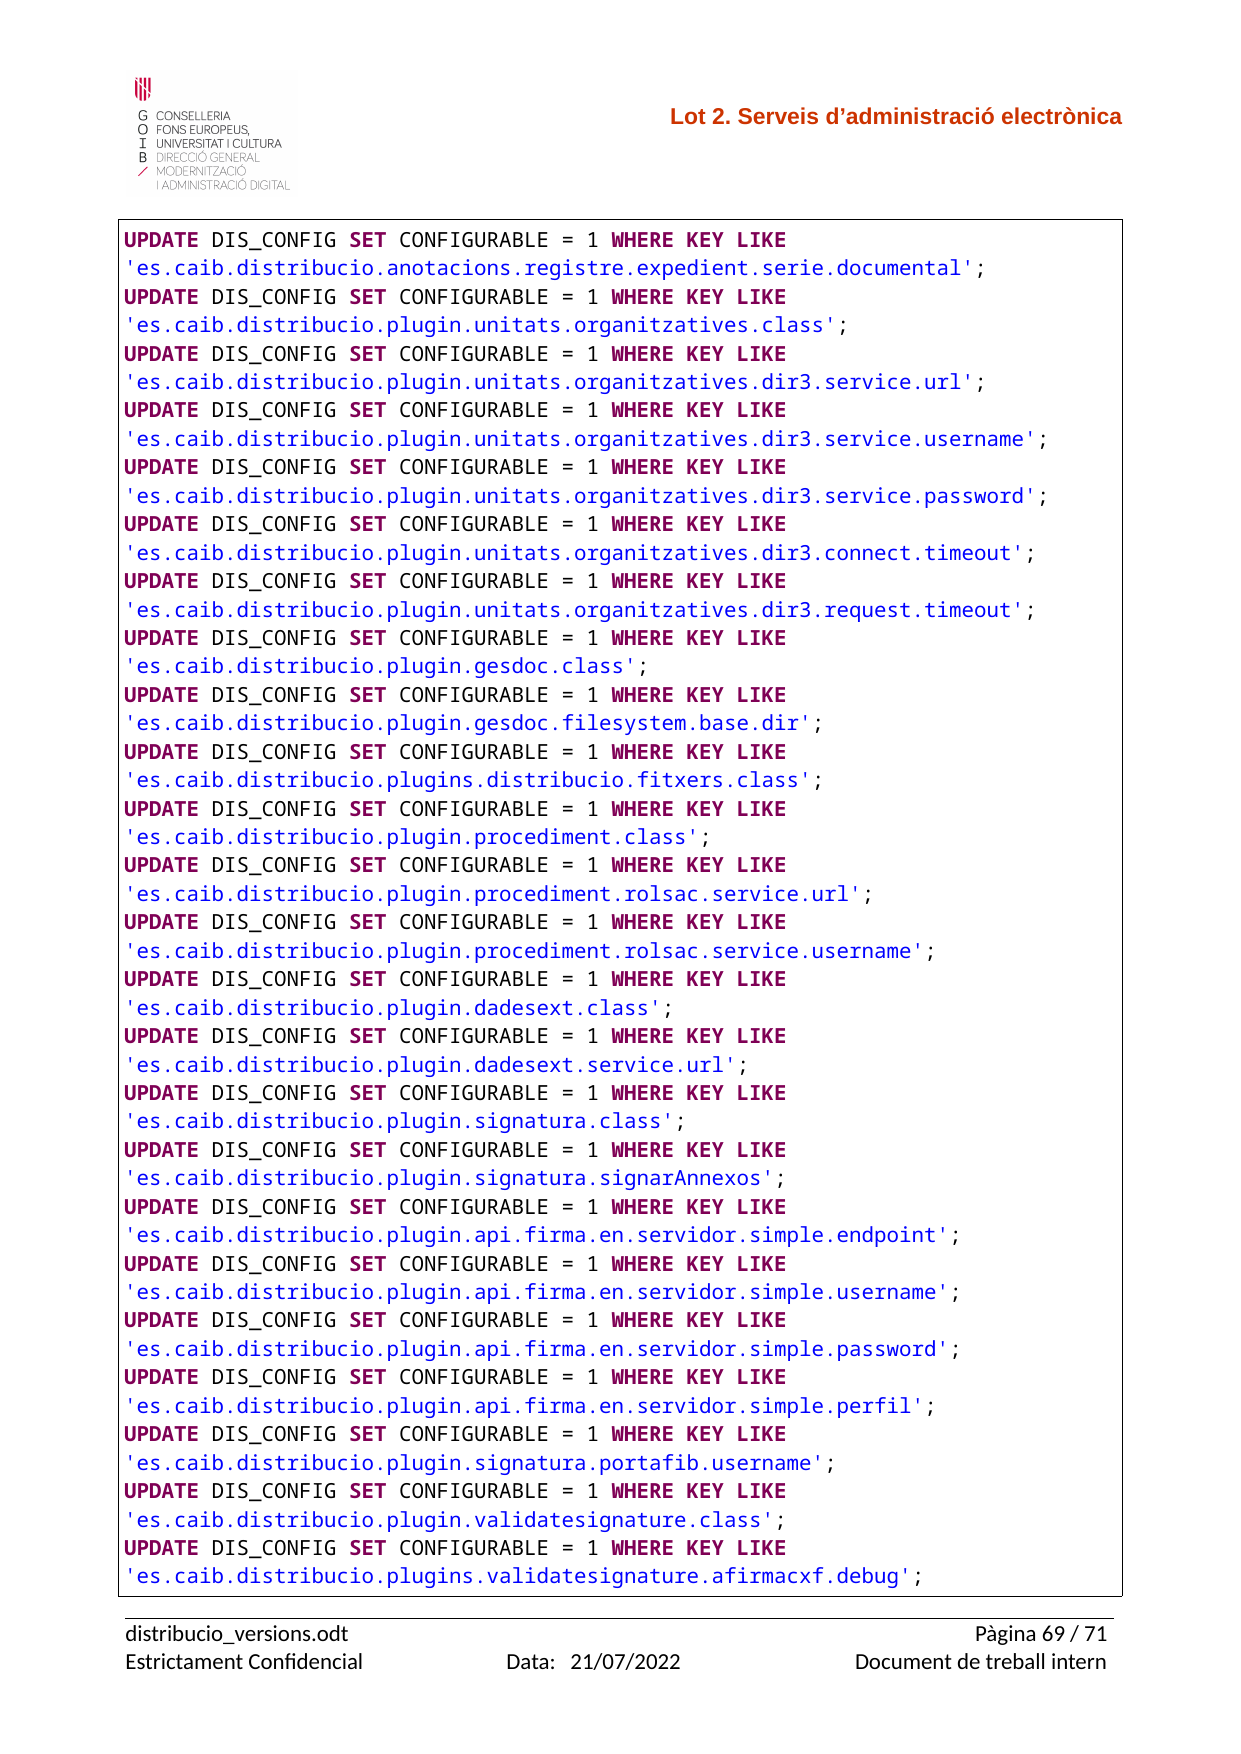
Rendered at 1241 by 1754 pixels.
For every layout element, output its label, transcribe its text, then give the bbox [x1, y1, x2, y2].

table_header UPDATE DIS_CONFIG SET CONFIGURABLE = 1 WHERE KEY LIKE 'es.caib.distribucio.anotacions.registre.expedient.serie.documental'; UPDATE DIS_CONFIG SET CONFIGURABLE = 1 WHERE KEY LIKE 'es.caib.distribucio.plugin.unitats.organitzatives.class'; UPDATE DIS_CONFIG SET CONFIGURABLE = 1 WHERE KEY LIKE 'es.caib.distribucio.plugin.unitats.organitzatives.dir3.service.url'; UPDATE DIS_CONFIG SET CONFIGURABLE = 1 WHERE KEY LIKE 'es.caib.distribucio.plugin.unitats.organitzatives.dir3.service.username'; UPDATE DIS_CONFIG SET CONFIGURABLE = 1 WHERE KEY LIKE 'es.caib.distribucio.plugin.unitats.organitzatives.dir3.service.password'; UPDATE DIS_CONFIG SET CONFIGURABLE = 1 WHERE KEY LIKE 'es.caib.distribucio.plugin.unitats.organitzatives.dir3.connect.timeout'; UPDATE DIS_CONFIG SET CONFIGURABLE = 1 WHERE KEY LIKE 'es.caib.distribucio.plugin.unitats.organitzatives.dir3.request.timeout'; UPDATE DIS_CONFIG SET CONFIGURABLE = 1 WHERE KEY LIKE 'es.caib.distribucio.plugin.gesdoc.class'; UPDATE DIS_CONFIG SET CONFIGURABLE = 1 WHERE KEY LIKE 'es.caib.distribucio.plugin.gesdoc.filesystem.base.dir'; UPDATE DIS_CONFIG SET CONFIGURABLE = 1 WHERE KEY LIKE 'es.caib.distribucio.plugins.distribucio.fitxers.class'; UPDATE DIS_CONFIG SET CONFIGURABLE = 1 WHERE KEY LIKE 'es.caib.distribucio.plugin.procediment.class'; UPDATE DIS_CONFIG SET CONFIGURABLE = 1 WHERE KEY LIKE 'es.caib.distribucio.plugin.procediment.rolsac.service.url'; UPDATE DIS_CONFIG SET CONFIGURABLE = 1 WHERE KEY LIKE 'es.caib.distribucio.plugin.procediment.rolsac.service.username'; UPDATE DIS_CONFIG SET CONFIGURABLE = 1 WHERE KEY LIKE 'es.caib.distribucio.plugin.dadesext.class'; UPDATE DIS_CONFIG SET CONFIGURABLE = 1 WHERE KEY LIKE 'es.caib.distribucio.plugin.dadesext.service.url'; UPDATE DIS_CONFIG SET CONFIGURABLE = 1 WHERE KEY LIKE 'es.caib.distribucio.plugin.signatura.class'; UPDATE DIS_CONFIG SET CONFIGURABLE = 1 WHERE KEY LIKE 'es.caib.distribucio.plugin.signatura.signarAnnexos'; UPDATE DIS_CONFIG SET CONFIGURABLE = 1 WHERE KEY LIKE 'es.caib.distribucio.plugin.api.firma.en.servidor.simple.endpoint'; UPDATE DIS_CONFIG SET CONFIGURABLE = 1 WHERE KEY LIKE 'es.caib.distribucio.plugin.api.firma.en.servidor.simple.username'; UPDATE DIS_CONFIG SET CONFIGURABLE = 1 WHERE KEY LIKE 'es.caib.distribucio.plugin.api.firma.en.servidor.simple.password'; UPDATE DIS_CONFIG SET CONFIGURABLE = 1 WHERE KEY LIKE 'es.caib.distribucio.plugin.api.firma.en.servidor.simple.perfil'; UPDATE DIS_CONFIG SET CONFIGURABLE = 1 WHERE KEY LIKE 'es.caib.distribucio.plugin.signatura.portafib.username'; UPDATE DIS_CONFIG SET CONFIGURABLE = 1 WHERE KEY LIKE 'es.caib.distribucio.plugin.validatesignature.class'; UPDATE DIS_CONFIG SET CONFIGURABLE = 1 WHERE KEY LIKE 'es.caib.distribucio.plugins.validatesignature.afirmacxf.debug'; [119, 220, 1122, 1596]
picture [126, 70, 299, 197]
